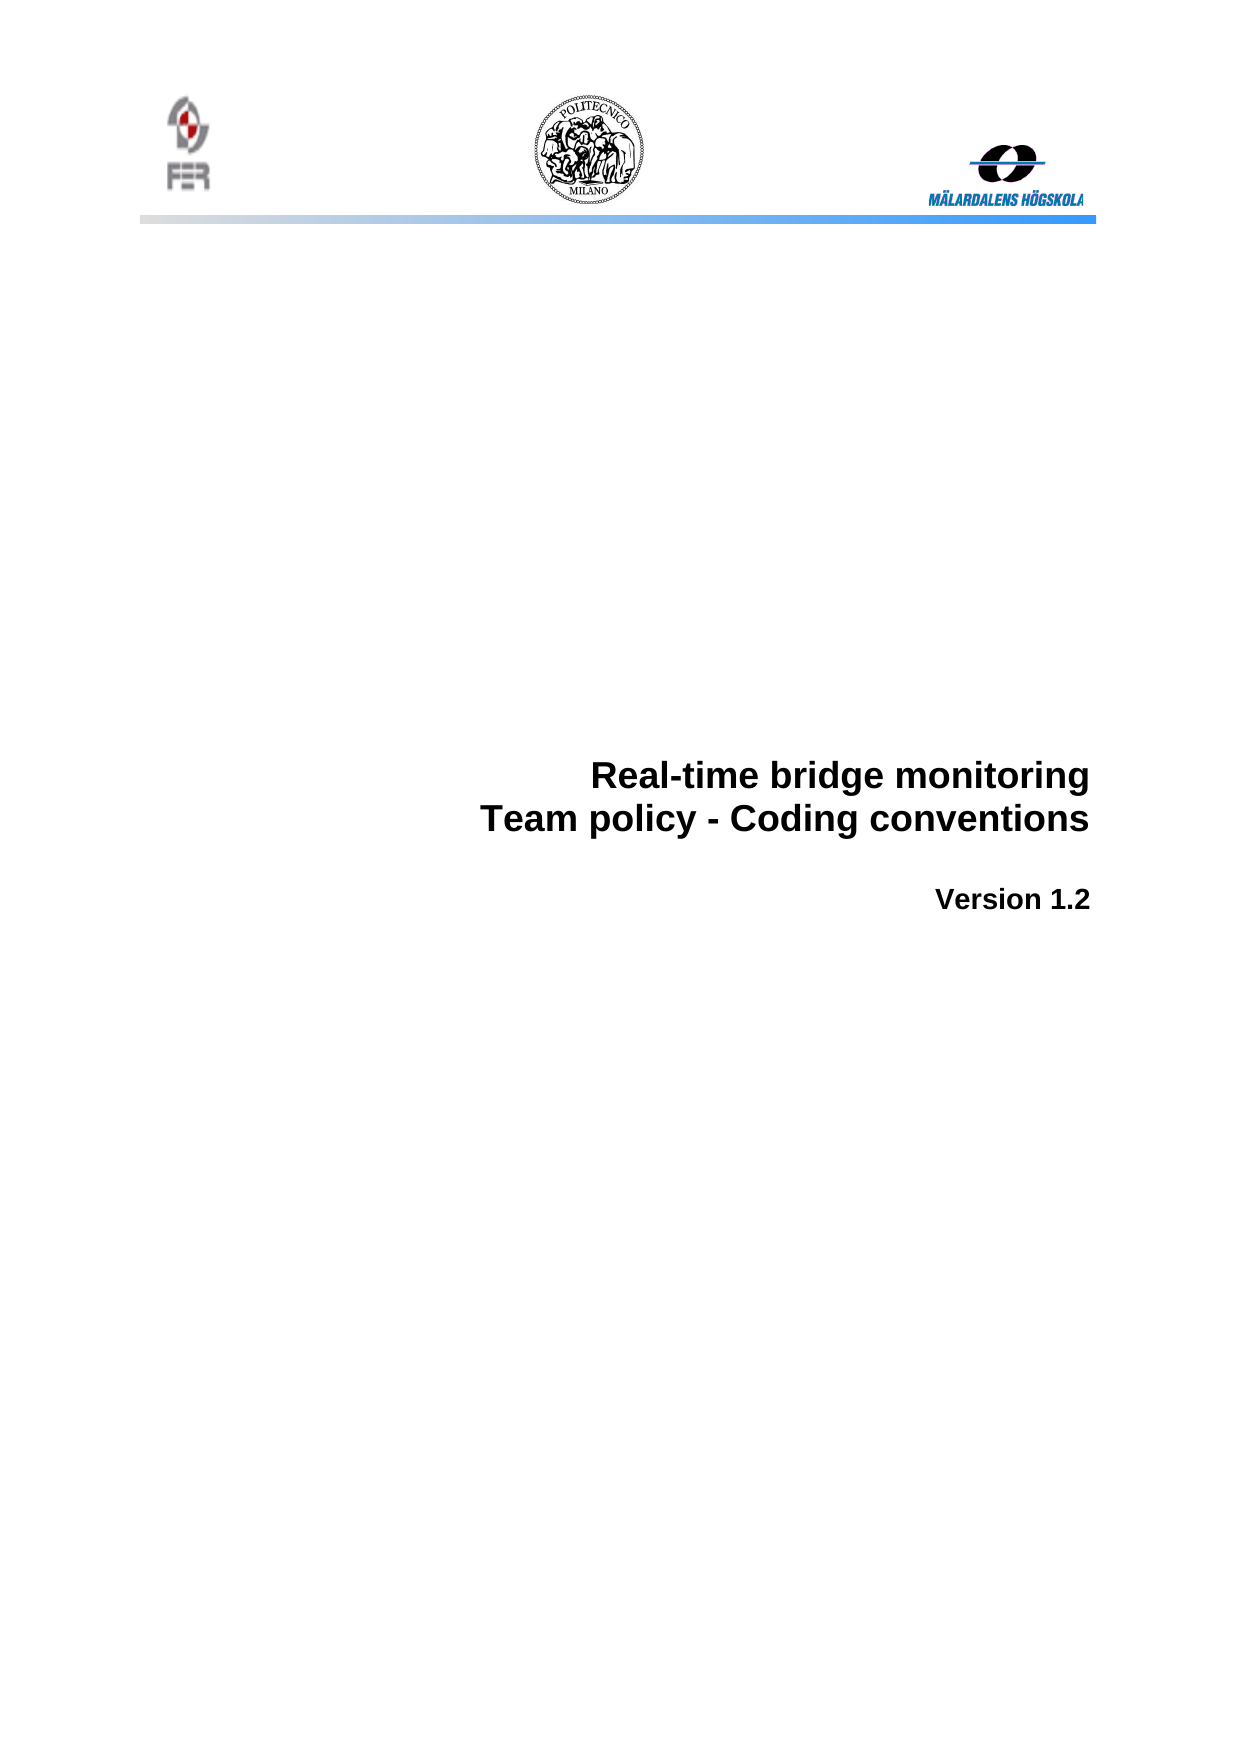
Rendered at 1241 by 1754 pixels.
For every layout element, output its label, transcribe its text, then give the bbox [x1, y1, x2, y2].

picture [166, 84, 211, 204]
title Version 1.2 [150, 882, 1090, 916]
picture [928, 145, 1084, 206]
title Real-time bridge monitoring [150, 753, 1090, 796]
title Team policy - Coding conventions [150, 796, 1090, 839]
picture [534, 95, 645, 204]
